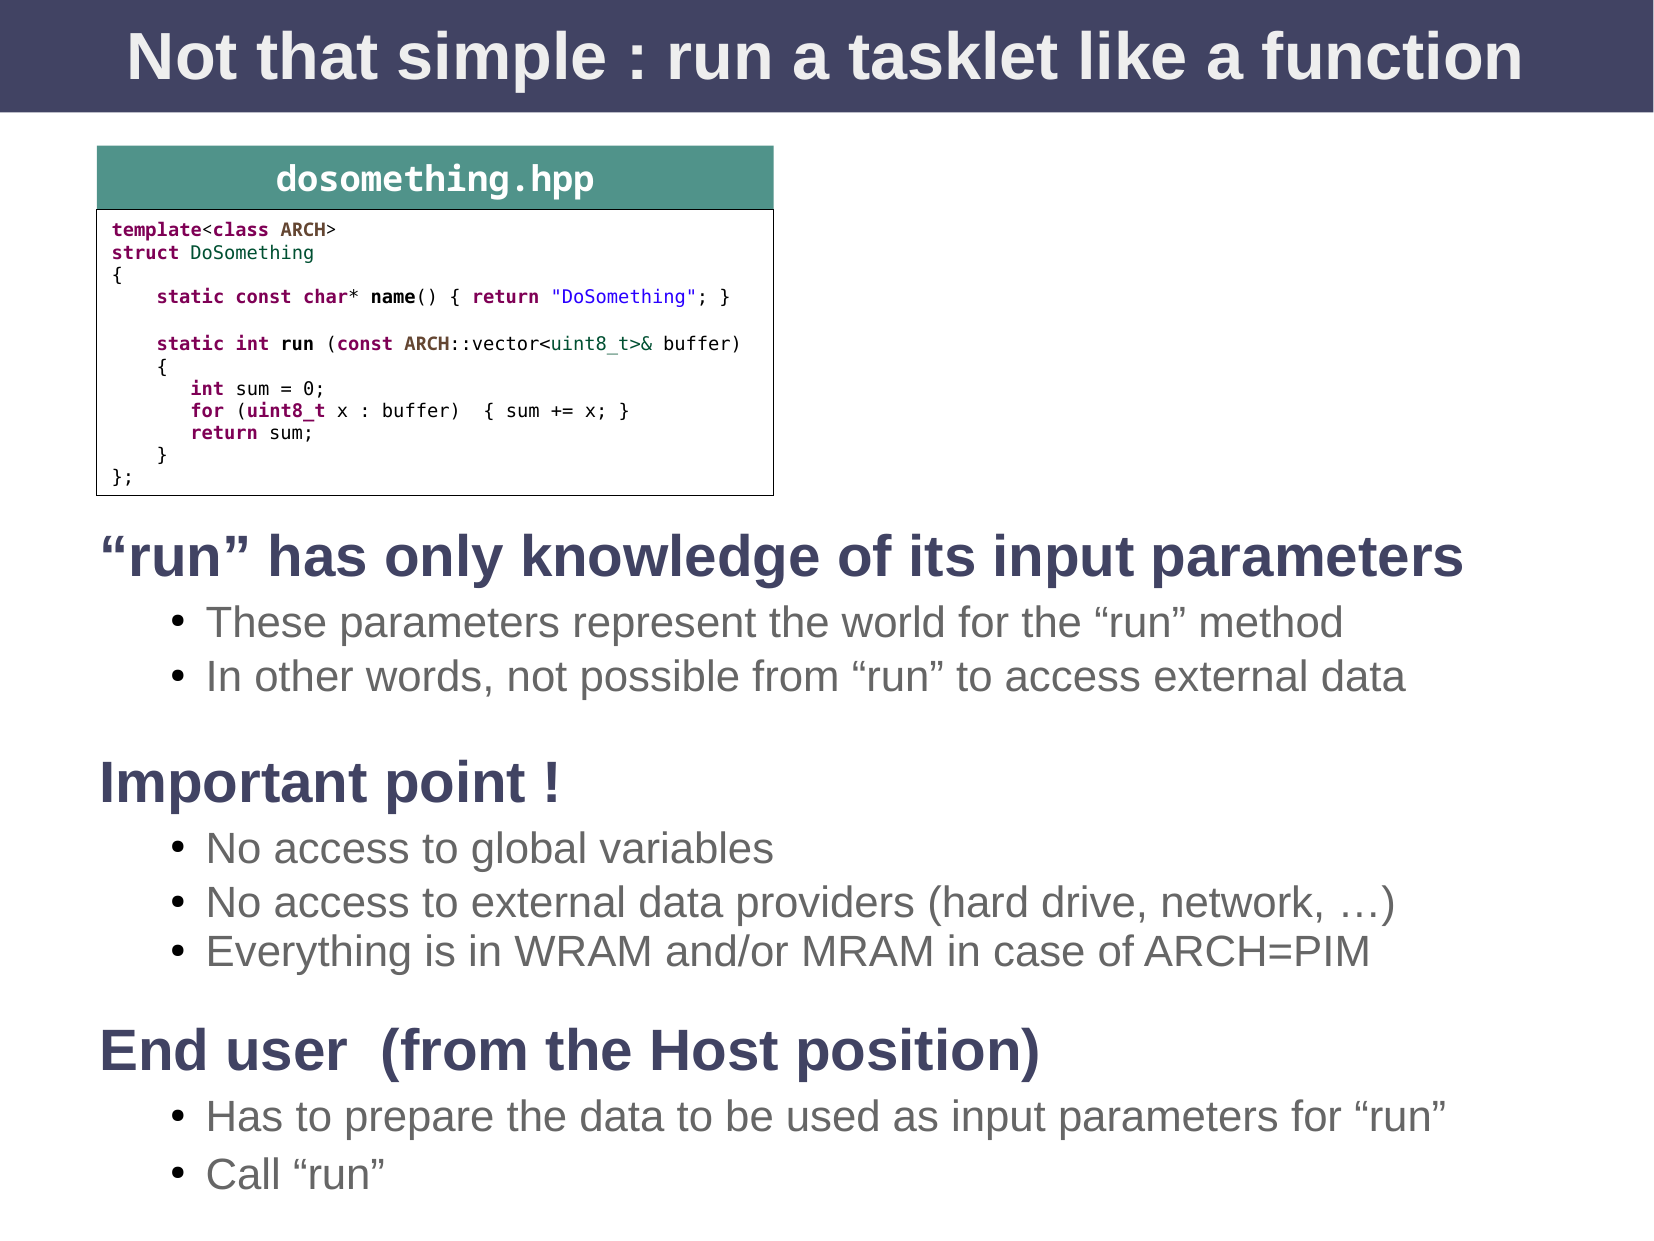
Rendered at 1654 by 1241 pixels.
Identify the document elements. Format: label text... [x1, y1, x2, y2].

text_box dosomething.hpp [96, 145, 774, 209]
text_box “run” has only knowledge of its input parameters These parameters represent the world for the “run” method In other words, not possible from “run” to access external data Important point ! No access to global variables No access to external data providers (hard drive, network, …) Everything is in WRAM and/or MRAM in case of ARCH=PIM End user (from the Host position) Has to prepare the data to be used as input parameters for “run” Call “run” [84, 516, 1613, 1206]
text_box Not that simple : run a tasklet like a function [0, 0, 1654, 113]
text_box template<class ARCH> struct DoSomething { static const char* name() { return "DoSomething"; } static int run (const ARCH::vector<uint8_t>& buffer) { int sum = 0; for (uint8_t x : buffer) { sum += x; } return sum; } }; [96, 209, 774, 496]
